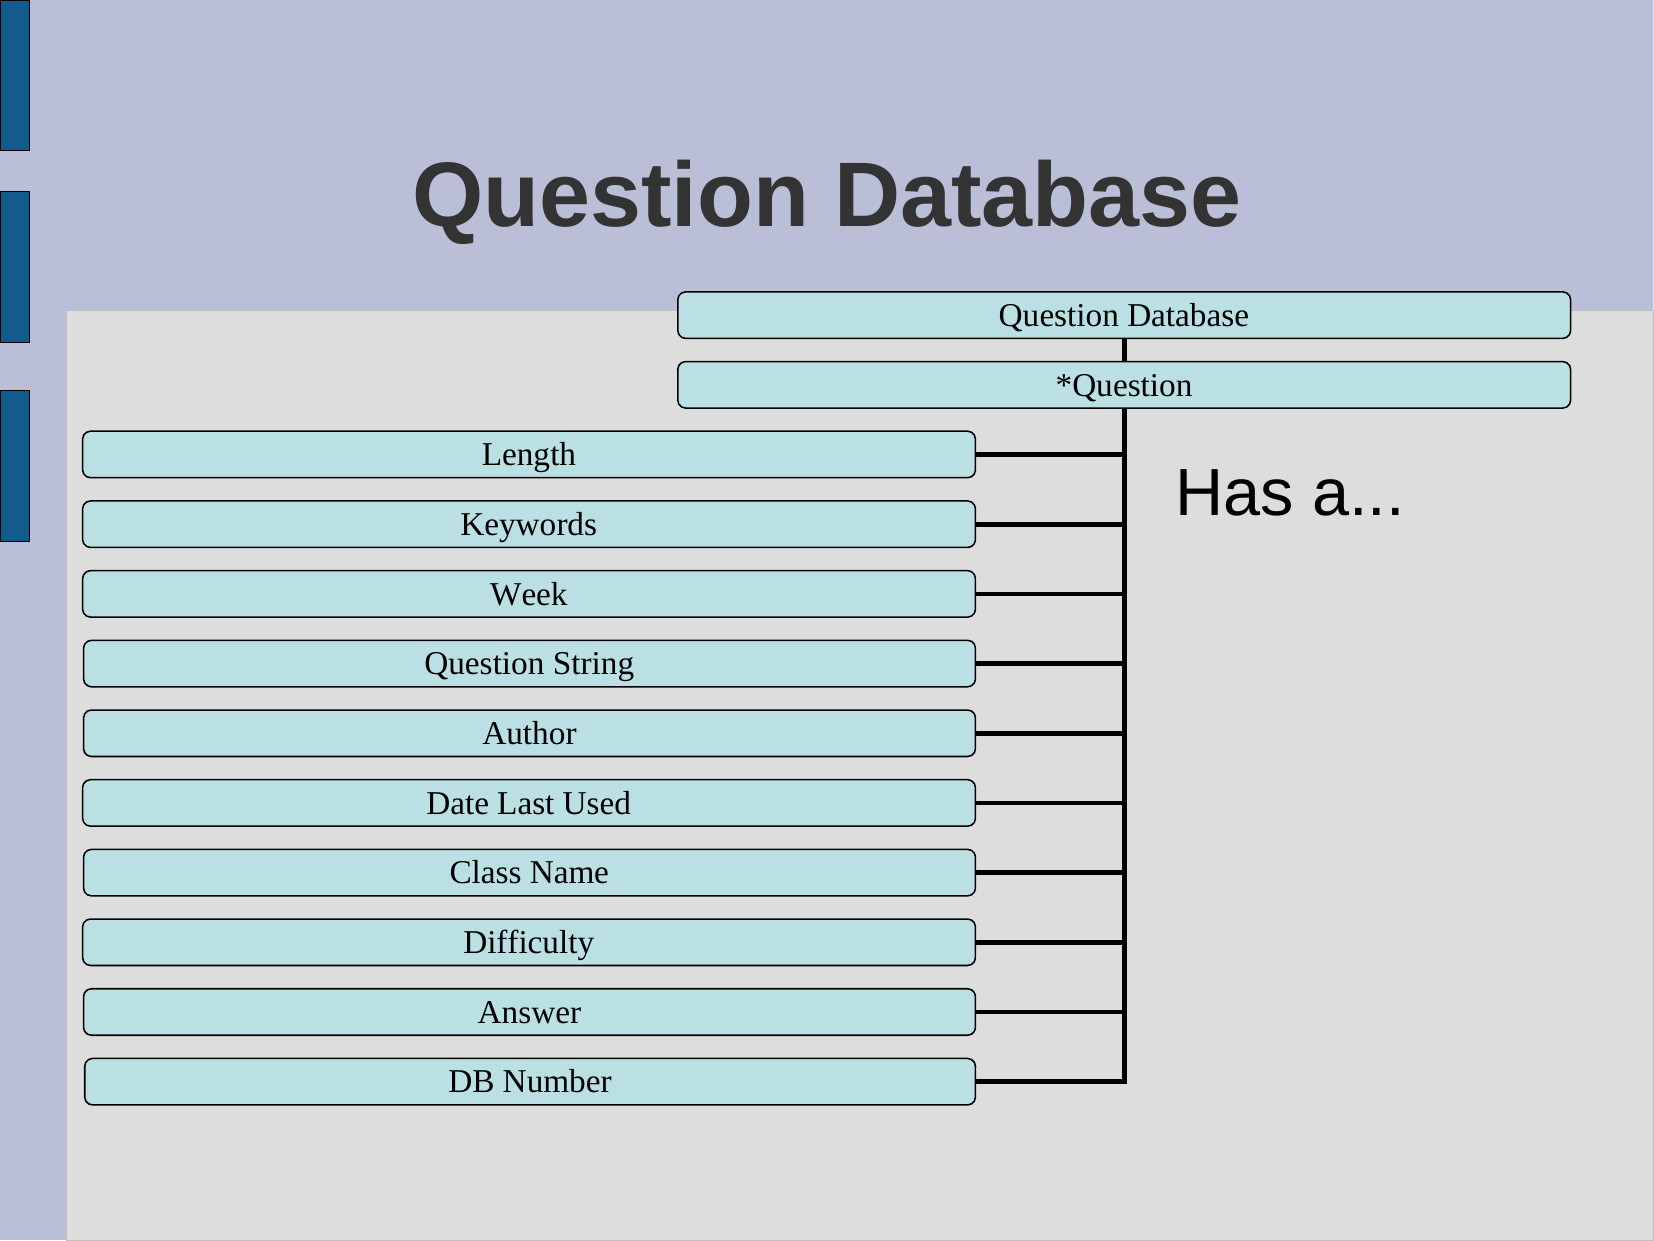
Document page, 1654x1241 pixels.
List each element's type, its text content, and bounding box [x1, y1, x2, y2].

text_box *Question [677, 361, 1571, 409]
text_box Class Name [83, 849, 976, 896]
text_box Answer [83, 988, 976, 1036]
text_box Author [83, 710, 976, 757]
text_box Difficulty [82, 919, 976, 966]
text_box Keywords [82, 500, 976, 548]
text_box Week [82, 570, 976, 618]
text_box Date Last Used [82, 779, 976, 827]
text_box Question String [83, 640, 976, 687]
list Has a... [1157, 455, 1613, 580]
text_box Question Database [677, 291, 1571, 339]
text_box DB Number [84, 1058, 976, 1105]
text_box Length [82, 431, 976, 478]
title Question Database [121, 82, 1534, 307]
